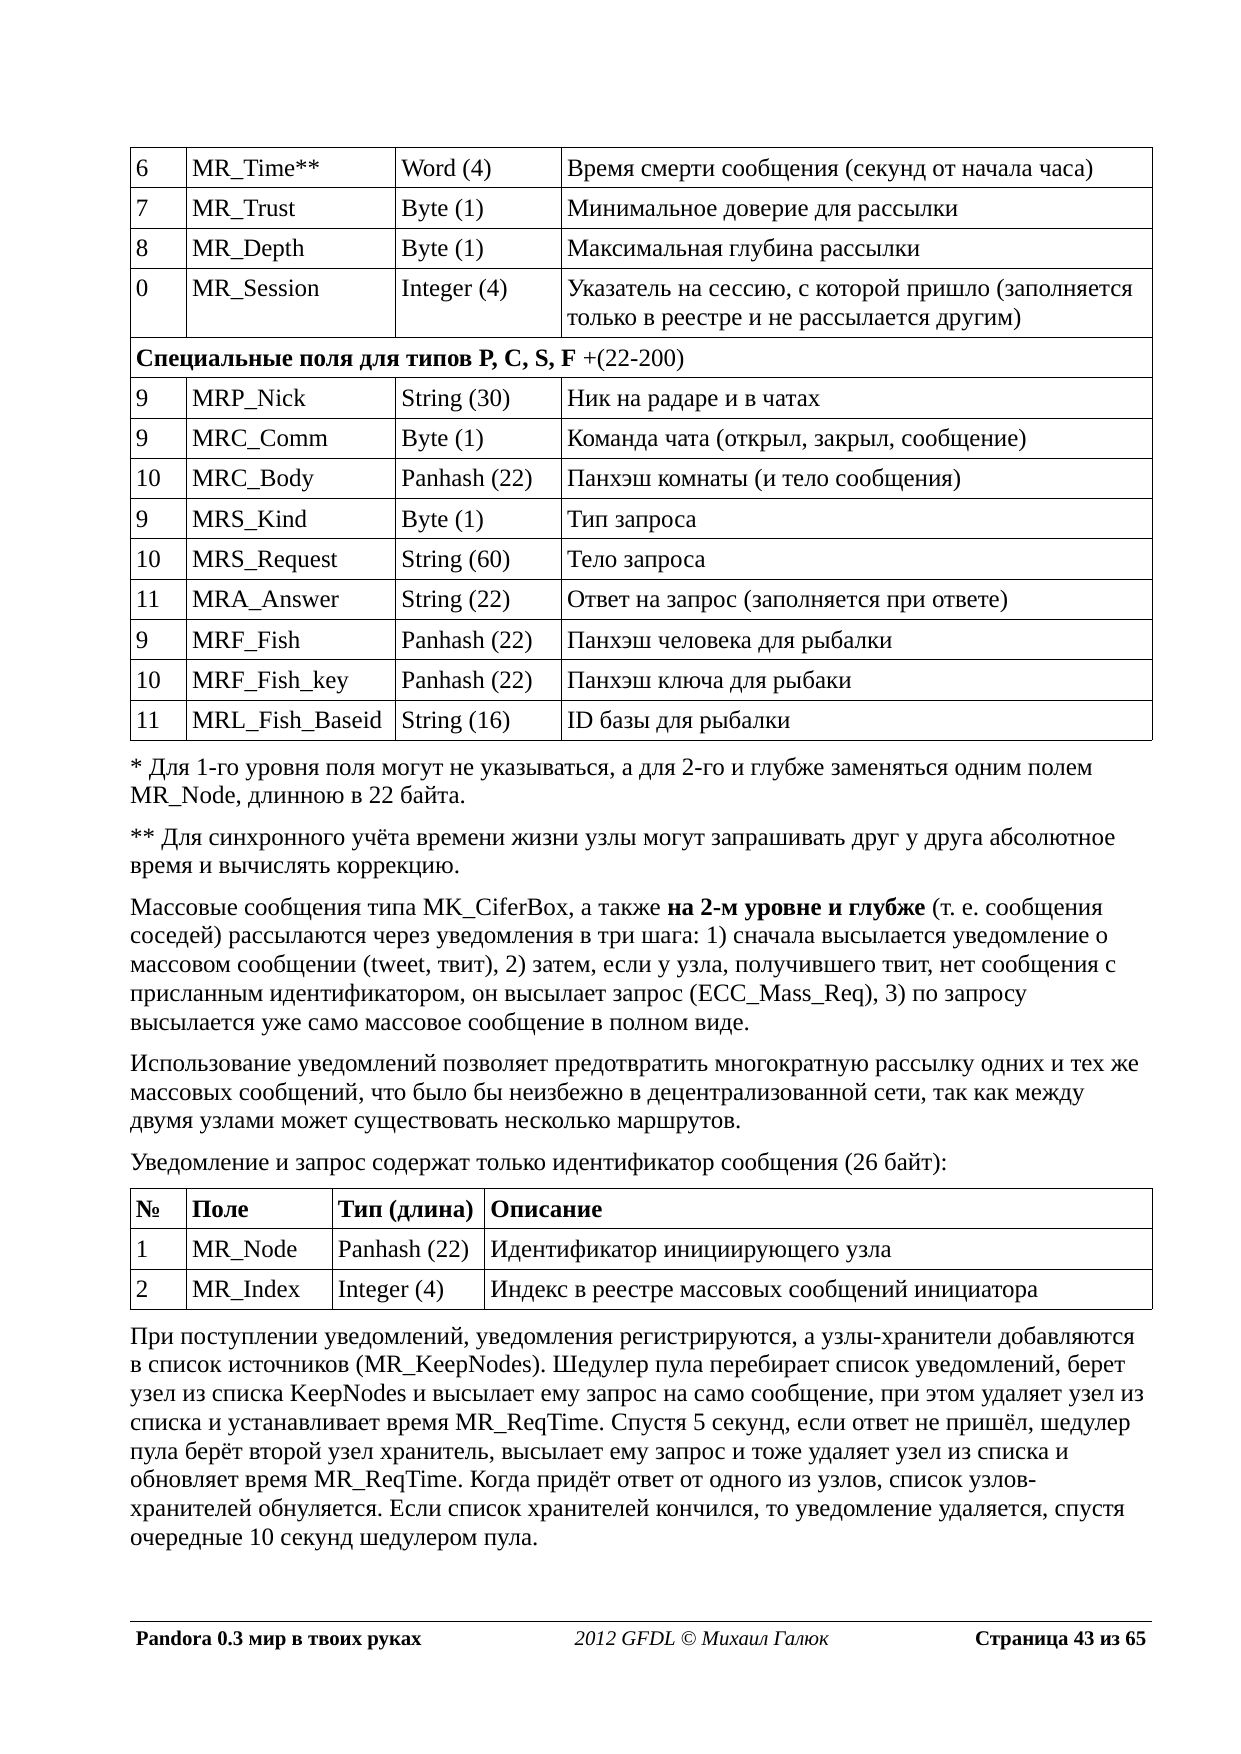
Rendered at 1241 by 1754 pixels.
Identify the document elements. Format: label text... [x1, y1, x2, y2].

table_cell String (22) [396, 580, 561, 619]
table_cell 9 [131, 620, 186, 659]
table_cell MR_Index [187, 1270, 332, 1309]
table_cell Команда чата (открыл, закрыл, сообщение) [562, 419, 1152, 458]
table_cell MR_Node [187, 1229, 332, 1269]
table_cell 9 [131, 378, 186, 417]
table_cell Panhash (22) [396, 459, 561, 498]
table_cell Панхэш комнаты (и тело сообщения) [562, 459, 1152, 498]
table_cell 11 [131, 701, 186, 740]
table_cell Панхэш человека для рыбалки [562, 620, 1152, 659]
table_cell Максимальная глубина рассылки [562, 229, 1152, 268]
table_cell Специальные поля для типов P, C, S, F +(22-200) [131, 338, 1152, 377]
table_cell ID базы для рыбалки [562, 701, 1152, 740]
table_cell Тело запроса [562, 539, 1152, 579]
table_cell 10 [131, 660, 186, 699]
table_cell 6 [131, 148, 186, 187]
text Использование уведомлений позволяет предотвратить многократную рассылку одних и тех же массовых сообщений, что было бы неизбежно в децентрализованной сети, так как между двумя узлами может существовать несколько маршрутов. [130, 1048, 1152, 1134]
table_cell Word (4) [396, 148, 561, 187]
table_cell 7 [131, 188, 186, 227]
table_cell Тип запроса [562, 499, 1152, 538]
table_cell Минимальное доверие для рассылки [562, 188, 1152, 227]
table_header Тип (длина) [333, 1189, 484, 1228]
table_cell MR_Trust [187, 188, 395, 227]
table_cell 2 [131, 1270, 186, 1309]
table_cell String (30) [396, 378, 561, 417]
table_header № [131, 1189, 186, 1228]
table_cell MRF_Fish_key [187, 660, 395, 699]
table_cell Панхэш ключа для рыбаки [562, 660, 1152, 699]
table_cell Panhash (22) [396, 620, 561, 659]
table_cell Panhash (22) [396, 660, 561, 699]
table_cell 11 [131, 580, 186, 619]
table_cell MRA_Answer [187, 580, 395, 619]
table_cell Byte (1) [396, 188, 561, 227]
table_cell Ответ на запрос (заполняется при ответе) [562, 580, 1152, 619]
table_cell MRS_Request [187, 539, 395, 579]
table_cell 8 [131, 229, 186, 268]
table_cell Integer (4) [396, 269, 561, 337]
table_cell Panhash (22) [333, 1229, 484, 1269]
table_cell MRL_Fish_Baseid [187, 701, 395, 740]
table_cell 10 [131, 459, 186, 498]
table_header Описание [485, 1189, 1152, 1228]
text ** Для синхронного учёта времени жизни узлы могут запрашивать друг у друга абсолютное время и вычислять коррекцию. [130, 822, 1152, 879]
table_cell 0 [131, 269, 186, 337]
table_cell String (16) [396, 701, 561, 740]
text При поступлении уведомлений, уведомления регистрируются, а узлы-хранители добавляются в список источников (MR_KeepNodes). Шедулер пула перебирает список уведомлений, берет узел из списка KeepNodes и высылает ему запрос на само сообщение, при этом удаляет узел из списка и устанавливает время MR_ReqTime. Спустя 5 секунд, если ответ не пришёл, шедулер пула берёт второй узел хранитель, высылает ему запрос и тоже удаляет узел из списка и обновляет время MR_ReqTime. Когда придёт ответ от одного из узлов, список узлов-хранителей обнуляется. Если список хранителей кончился, то уведомление удаляется, спустя очередные 10 секунд шедулером пула. [130, 1321, 1152, 1551]
table_cell 10 [131, 539, 186, 579]
table_cell MR_Session [187, 269, 395, 337]
table_cell Byte (1) [396, 419, 561, 458]
table_cell MRS_Kind [187, 499, 395, 538]
table_cell 9 [131, 499, 186, 538]
table_header Поле [187, 1189, 332, 1228]
table_cell Идентификатор инициирующего узла [485, 1229, 1152, 1269]
table_cell MR_Depth [187, 229, 395, 268]
text Уведомление и запрос содержат только идентификатор сообщения (26 байт): [130, 1147, 1152, 1176]
table_cell MRC_Comm [187, 419, 395, 458]
table_cell Byte (1) [396, 499, 561, 538]
table_cell MR_Time** [187, 148, 395, 187]
table_cell Ник на радаре и в чатах [562, 378, 1152, 417]
table_cell MRC_Body [187, 459, 395, 498]
text Массовые сообщения типа MK_CiferBox, а также на 2-м уровне и глубже (т. е. сообщения соседей) рассылаются через уведомления в три шага: 1) сначала высылается уведомление о массовом сообщении (tweet, твит), 2) затем, если у узла, получившего твит, нет сообщения с присланным идентификатором, он высылает запрос (ECC_Mass_Req), 3) по запросу высылается уже само массовое сообщение в полном виде. [130, 892, 1152, 1036]
table_cell Указатель на сессию, с которой пришло (заполняется только в реестре и не рассылается другим) [562, 269, 1152, 337]
table_cell String (60) [396, 539, 561, 579]
table_cell Время смерти сообщения (секунд от начала часа) [562, 148, 1152, 187]
table_cell Byte (1) [396, 229, 561, 268]
table_cell Индекс в реестре массовых сообщений инициатора [485, 1270, 1152, 1309]
table_cell 9 [131, 419, 186, 458]
text * Для 1-го уровня поля могут не указываться, а для 2-го и глубже заменяться одним полем MR_Node, длинною в 22 байта. [130, 752, 1152, 809]
table_cell MRP_Nick [187, 378, 395, 417]
table_cell MRF_Fish [187, 620, 395, 659]
table_cell Integer (4) [333, 1270, 484, 1309]
table_cell 1 [131, 1229, 186, 1269]
